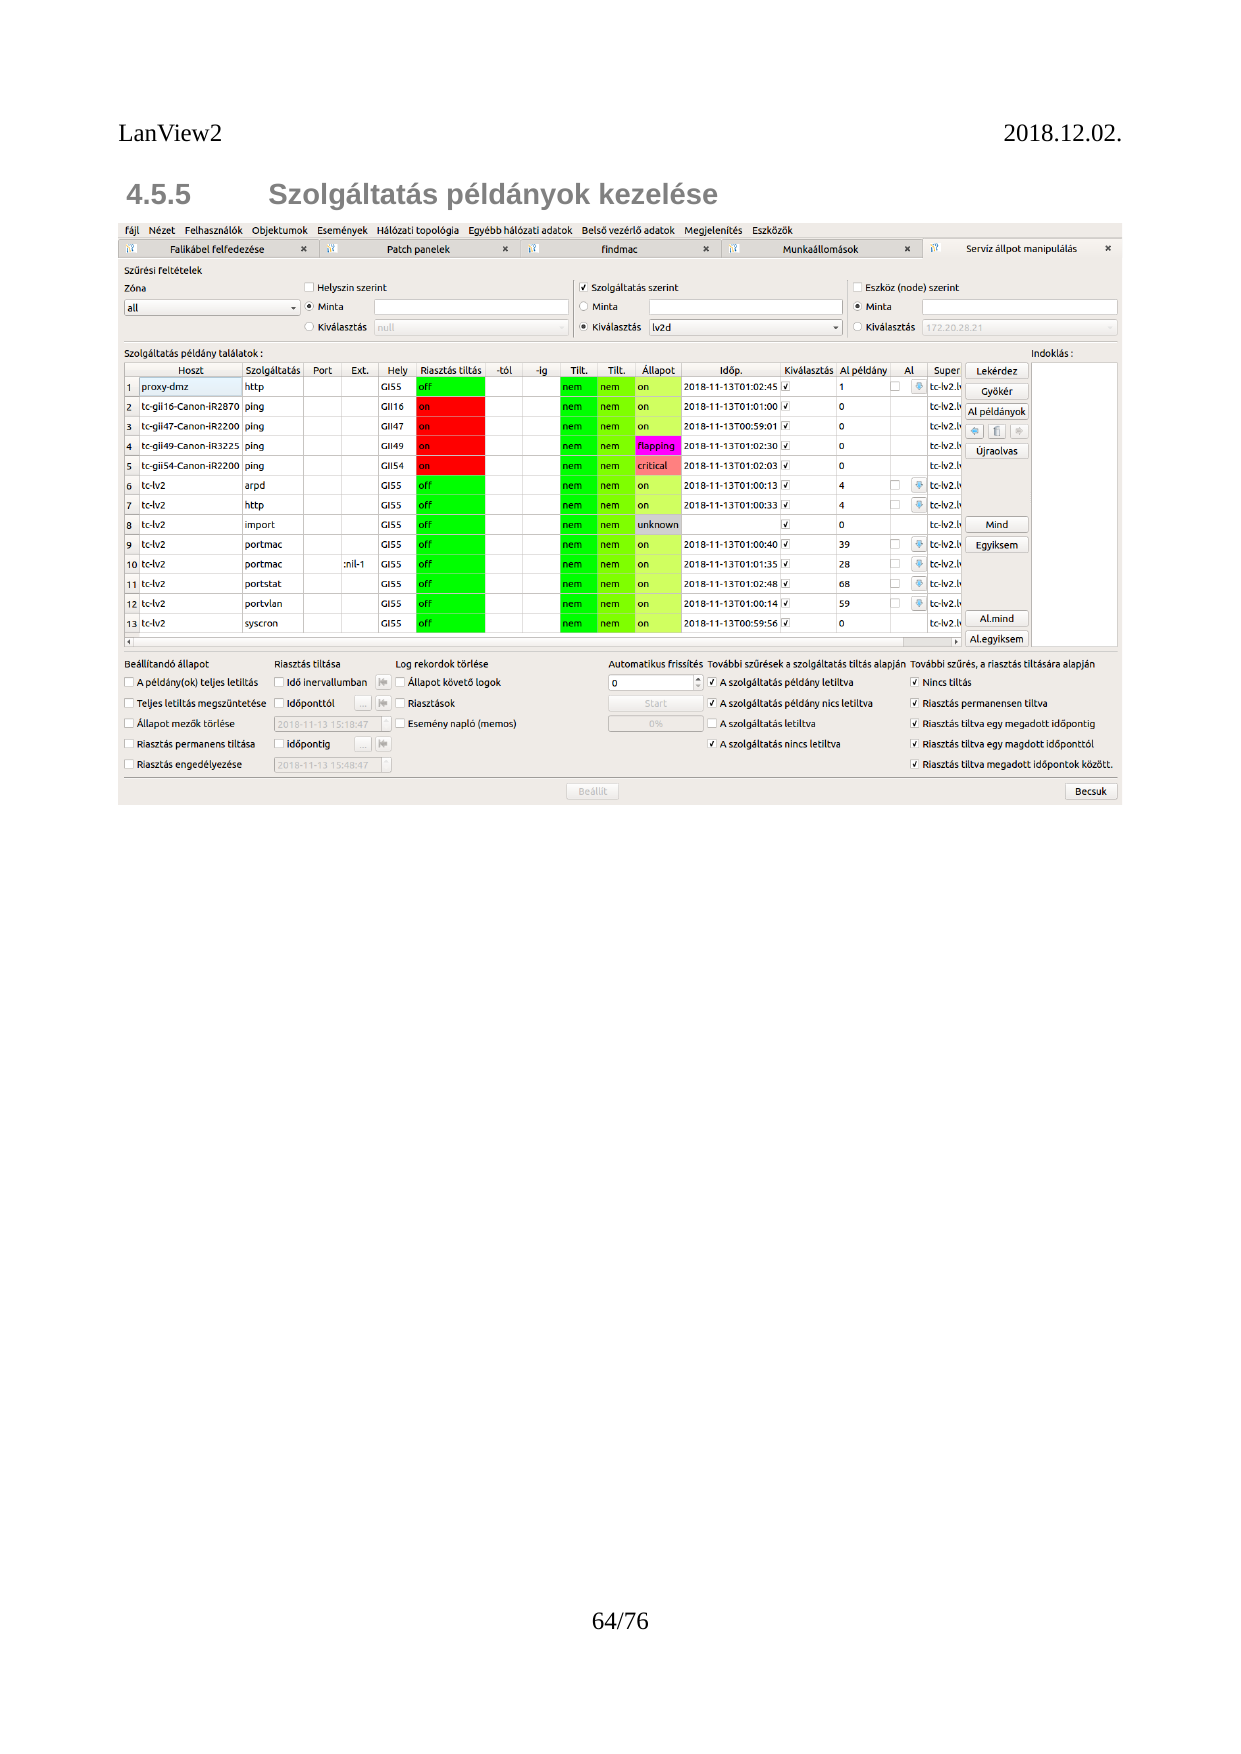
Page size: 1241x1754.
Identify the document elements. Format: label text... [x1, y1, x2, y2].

picture [118, 223, 1123, 805]
subtitle Szolgáltatás példányok kezelése [118, 177, 1122, 211]
